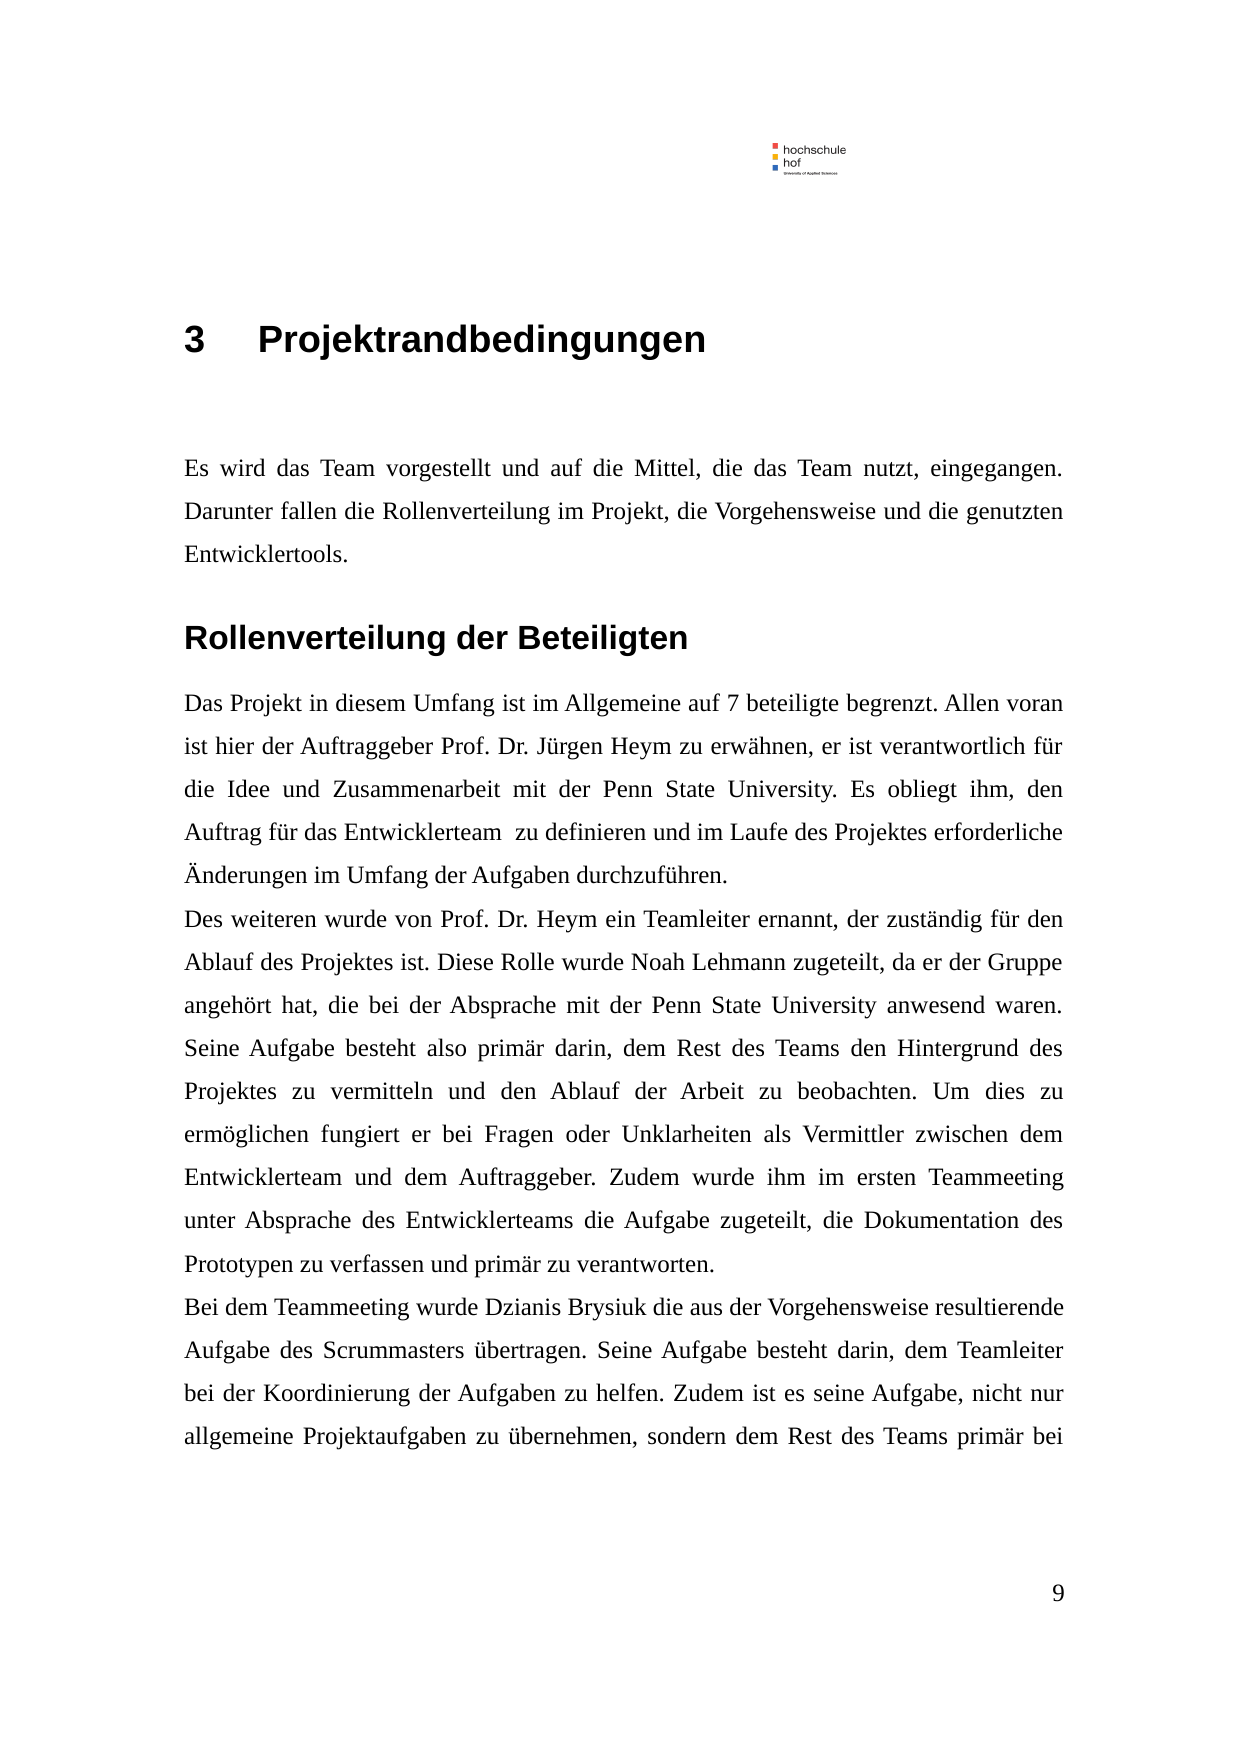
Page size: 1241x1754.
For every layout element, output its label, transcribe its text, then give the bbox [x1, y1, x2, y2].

text Bei dem Teammeeting wurde Dzianis Brysiuk die aus der Vorgehensweise resultierende Aufgabe des Scrummasters übertragen. Seine Aufgabe besteht darin, dem Teamleiter bei der Koordinierung der Aufgaben zu helfen. Zudem ist es seine Aufgabe, nicht nur allgemeine Projektaufgaben zu übernehmen, sondern dem Rest des Teams primär bei [184, 1292, 1064, 1450]
subtitle Rollenverteilung der Beteiligten [184, 618, 1064, 656]
text Des weiteren wurde von Prof. Dr. Heym ein Teamleiter ernannt, der zuständig für den Ablauf des Projektes ist. Diese Rolle wurde Noah Lehmann zugeteilt, da er der Gruppe angehört hat, die bei der Absprache mit der Penn State University anwesend waren. Seine Aufgabe besteht also primär darin, dem Rest des Teams den Hintergrund des Projektes zu vermitteln und den Ablauf der Arbeit zu beobachten. Um dies zu ermöglichen fungiert er bei Fragen oder Unklarheiten als Vermittler zwischen dem Entwicklerteam und dem Auftraggeber. Zudem wurde ihm im ersten Teammeeting unter Absprache des Entwicklerteams die Aufgabe zugeteilt, die Dokumentation des Prototypen zu verfassen und primär zu verantworten. [184, 904, 1064, 1277]
picture [772, 143, 846, 175]
subtitle Projektrandbedingungen [184, 317, 1064, 361]
text Es wird das Team vorgestellt und auf die Mittel, die das Team nutzt, eingegangen. Darunter fallen die Rollenverteilung im Projekt, die Vorgehensweise und die genutzten Entwicklertools. [184, 453, 1064, 568]
text Das Projekt in diesem Umfang ist im Allgemeine auf 7 beteiligte begrenzt. Allen voran ist hier der Auftraggeber Prof. Dr. Jürgen Heym zu erwähnen, er ist verantwortlich für die Idee und Zusammenarbeit mit der Penn State University. Es obliegt ihm, den Auftrag für das Entwicklerteam zu definieren und im Laufe des Projektes erforderliche Änderungen im Umfang der Aufgaben durchzuführen. [184, 688, 1064, 889]
